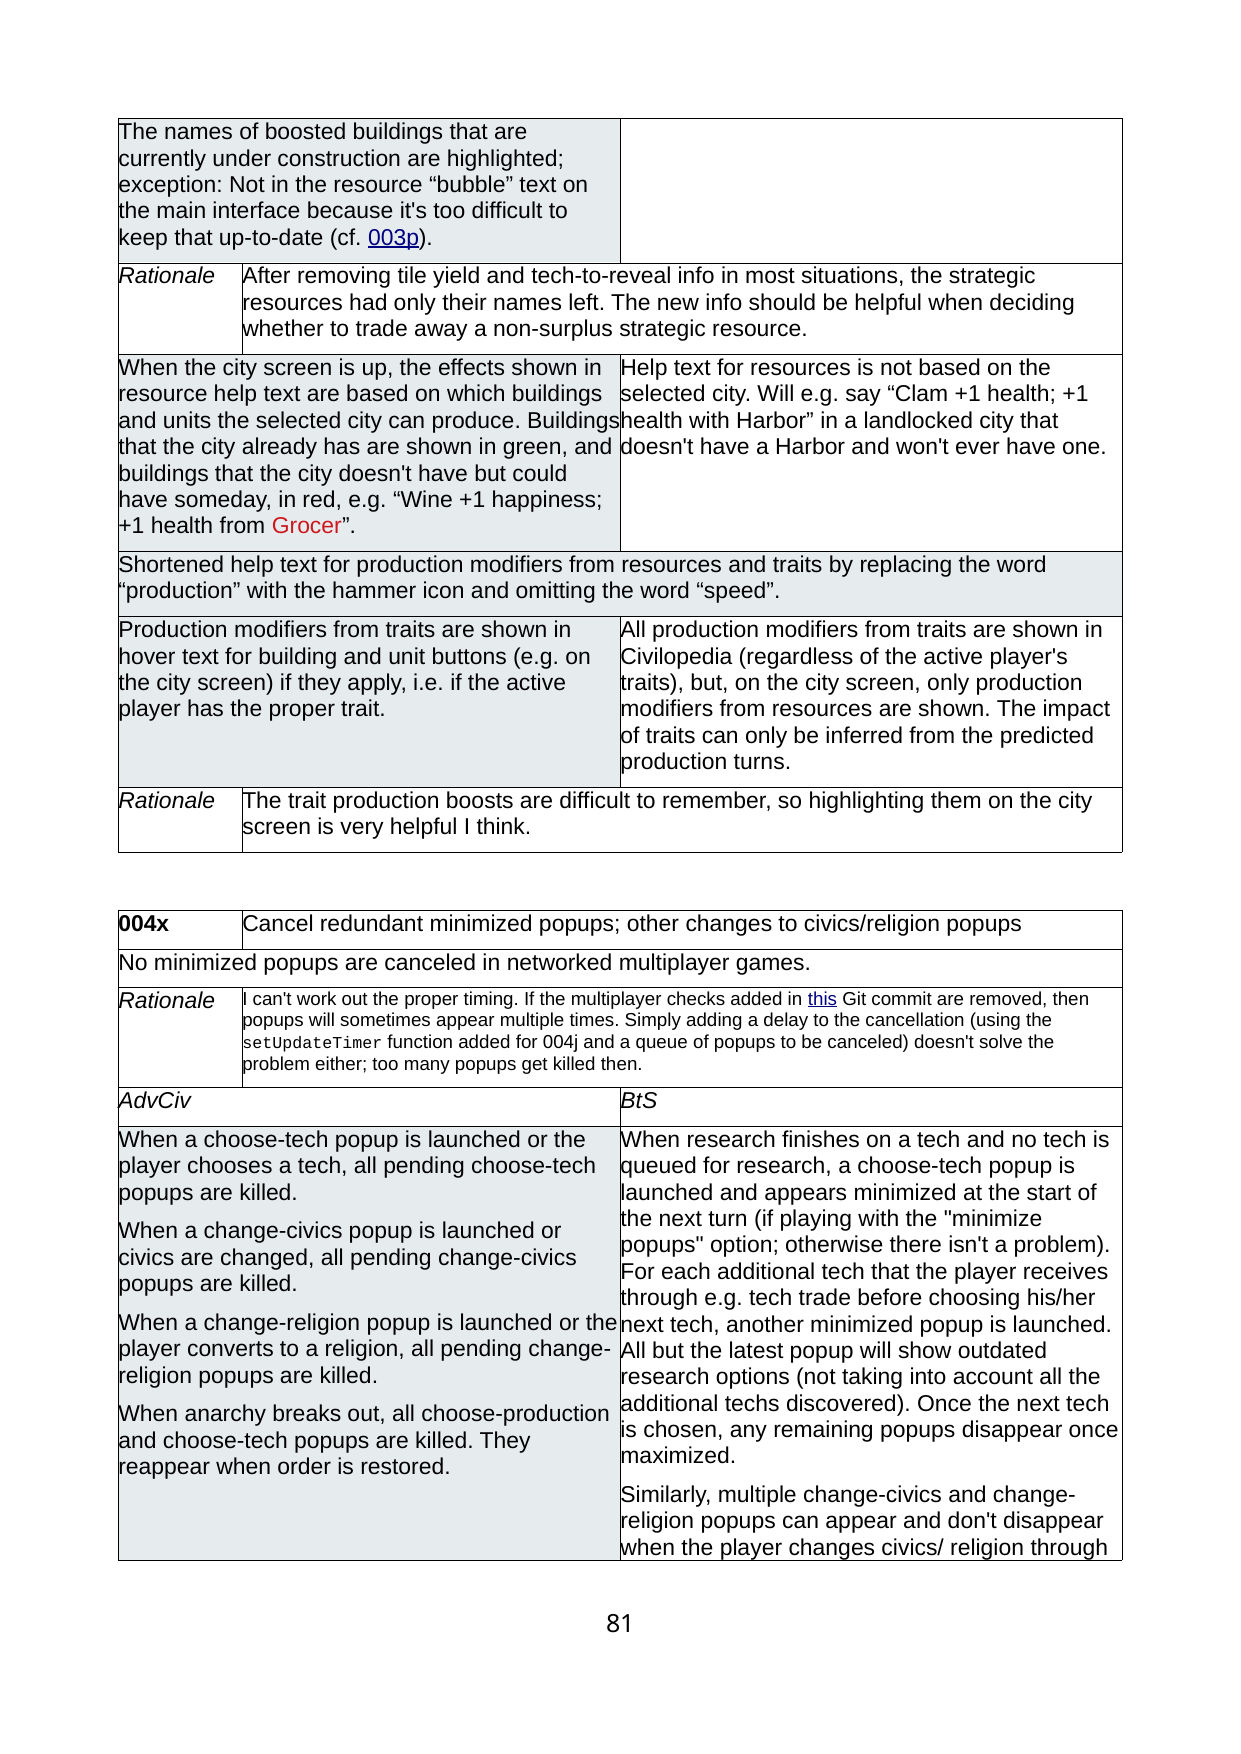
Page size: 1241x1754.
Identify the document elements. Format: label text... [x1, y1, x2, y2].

table_cell Rationale [119, 264, 242, 354]
table_cell Production modifiers from traits are shown in hover text for building and unit buttons (e.g. on the city screen) if they apply, i.e. if the active player has the proper trait. [119, 617, 620, 787]
table_header 004x [119, 911, 242, 948]
table_header Cancel redundant minimized popups; other changes to civics/religion popups [243, 911, 1122, 948]
table_cell Rationale [119, 788, 242, 852]
table_cell The trait production boosts are difficult to remember, so highlighting them on the city screen is very helpful I think. [243, 788, 1122, 852]
table_cell BtS [621, 1088, 1122, 1126]
table_cell When the city screen is up, the effects shown in resource help text are based on which buildings and units the selected city can produce. Buildings that the city already has are shown in green, and buildings that the city doesn't have but could have someday, in red, e.g. “Wine +1 happiness; +1 health from Grocer”. [119, 355, 620, 551]
table_cell Shortened help text for production modifiers from resources and traits by replacing the word “production” with the hammer icon and omitting the word “speed”. [119, 552, 1122, 616]
table_cell I can't work out the proper timing. If the multiplayer checks added in this Git commit are removed, then popups will sometimes appear multiple times. Simply adding a delay to the cancellation (using the setUpdateTimer function added for 004j and a queue of popups to be canceled) doesn't solve the problem either; too many popups get killed then. [243, 988, 1122, 1087]
table_cell AdvCiv [119, 1088, 620, 1126]
table_cell When a choose-tech popup is launched or the player chooses a tech, all pending choose-tech popups are killed. When a change-civics popup is launched or civics are changed, all pending change-civics popups are killed. When a change-religion popup is launched or the player converts to a religion, all pending change-religion popups are killed. When anarchy breaks out, all choose-production and choose-tech popups are killed. They reappear when order is restored. [119, 1127, 620, 1560]
table_cell After removing tile yield and tech-to-reveal info in most situations, the strategic resources had only their names left. The new info should be helpful when deciding whether to trade away a non-surplus strategic resource. [243, 264, 1122, 354]
table_cell All production modifiers from traits are shown in Civilopedia (regardless of the active player's traits), but, on the city screen, only production modifiers from resources are shown. The impact of traits can only be inferred from the predicted production turns. [621, 617, 1122, 787]
table_cell Rationale [119, 988, 242, 1087]
table_cell [621, 119, 1122, 262]
table_cell Help text for resources is not based on the selected city. Will e.g. say “Clam +1 health; +1 health with Harbor” in a landlocked city that doesn't have a Harbor and won't ever have one. [621, 355, 1122, 551]
table_cell When research finishes on a tech and no tech is queued for research, a choose-tech popup is launched and appears minimized at the start of the next turn (if playing with the "minimize popups" option; otherwise there isn't a problem). For each additional tech that the player receives through e.g. tech trade before choosing his/her next tech, another minimized popup is launched. All but the latest popup will show outdated research options (not taking into account all the additional techs discovered). Once the next tech is chosen, any remaining popups disappear once maximized. Similarly, multiple change-civics and change-religion popups can appear and don't disappear when the player changes civics/ religion through [621, 1127, 1122, 1560]
table_cell The names of boosted buildings that are currently under construction are highlighted; exception: Not in the resource “bubble” text on the main interface because it's too difficult to keep that up-to-date (cf. 003p). [119, 119, 620, 262]
table_cell No minimized popups are canceled in networked multiplayer games. [119, 950, 1122, 987]
